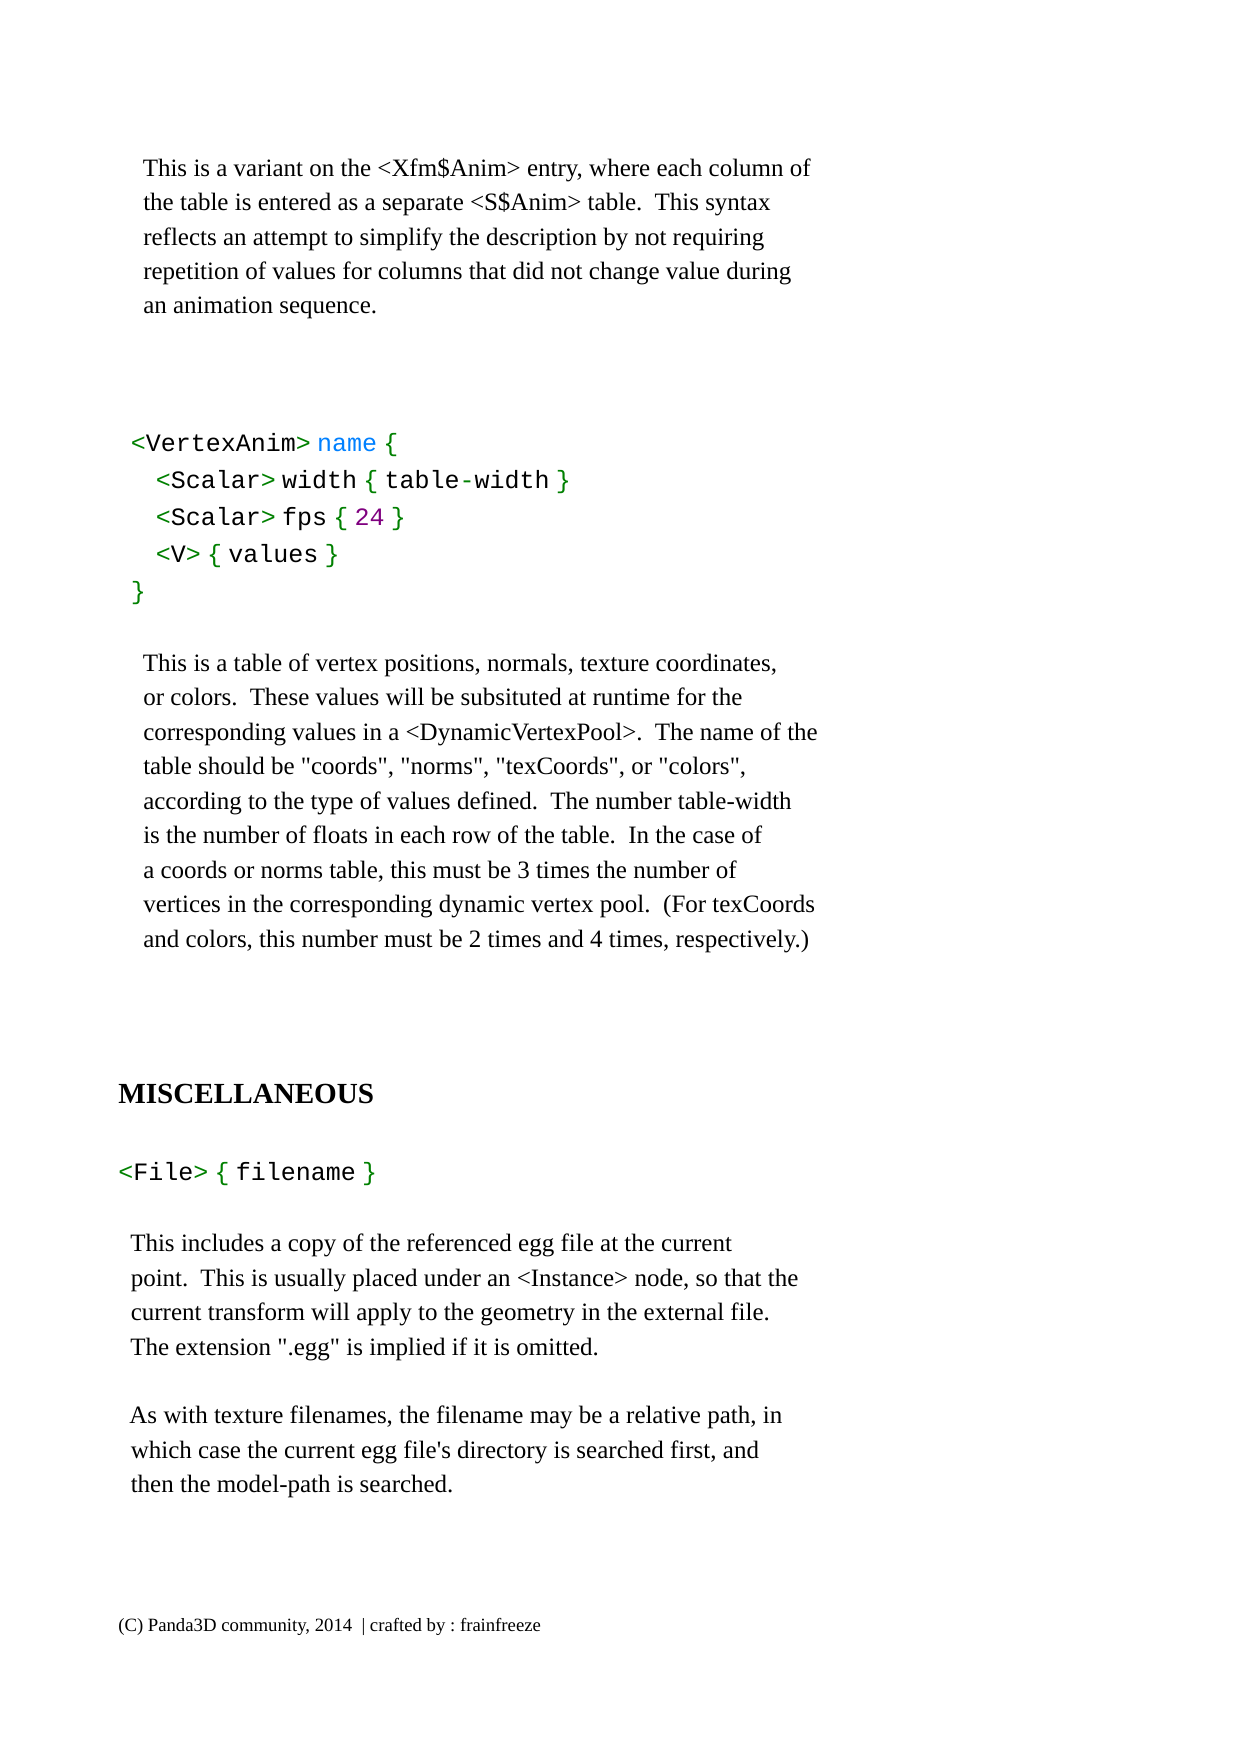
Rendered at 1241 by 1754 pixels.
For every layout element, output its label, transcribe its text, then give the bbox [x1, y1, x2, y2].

text <File> { filename } [118, 1157, 1122, 1187]
text corresponding values in a <DynamicVertexPool>. The name of the [118, 717, 1122, 746]
text This includes a copy of the referenced egg file at the current [118, 1228, 1122, 1257]
text then the model-path is searched. [118, 1469, 1122, 1498]
text point. This is usually placed under an <Instance> node, so that the [118, 1263, 1122, 1291]
text As with texture filenames, the filename may be a relative path, in [118, 1401, 1122, 1429]
text which case the current egg file's directory is searched first, and [118, 1435, 1122, 1464]
text <Scalar> width { table-width } [118, 465, 1122, 496]
text or colors. These values will be subsituted at runtime for the [118, 682, 1122, 711]
text <V> { values } [118, 539, 1122, 570]
text The extension ".egg" is implied if it is omitted. [118, 1332, 1122, 1360]
text table should be "coords", "norms", "texCoords", or "colors", [118, 751, 1122, 780]
text vertices in the corresponding dynamic vertex pool. (For texCoords [118, 889, 1122, 918]
text reflects an attempt to simplify the description by not requiring [118, 222, 1122, 250]
text <VertexAnim> name { [118, 428, 1122, 459]
text an animation sequence. [118, 291, 1122, 319]
text a coords or norms table, this must be 3 times the number of [118, 855, 1122, 883]
text and colors, this number must be 2 times and 4 times, respectively.) [118, 924, 1122, 952]
text } [118, 576, 1122, 607]
text according to the type of values defined. The number table-width [118, 786, 1122, 814]
text <Scalar> fps { 24 } [118, 502, 1122, 533]
text the table is entered as a separate <S$Anim> table. This syntax [118, 187, 1122, 216]
text is the number of floats in each row of the table. In the case of [118, 820, 1122, 849]
text This is a table of vertex positions, normals, texture coordinates, [118, 648, 1122, 677]
subtitle MISCELLANEOUS [118, 1076, 1122, 1110]
text current transform will apply to the geometry in the external file. [118, 1297, 1122, 1326]
text repetition of values for columns that did not change value during [118, 256, 1122, 285]
text This is a variant on the <Xfm$Anim> entry, where each column of [118, 153, 1122, 181]
